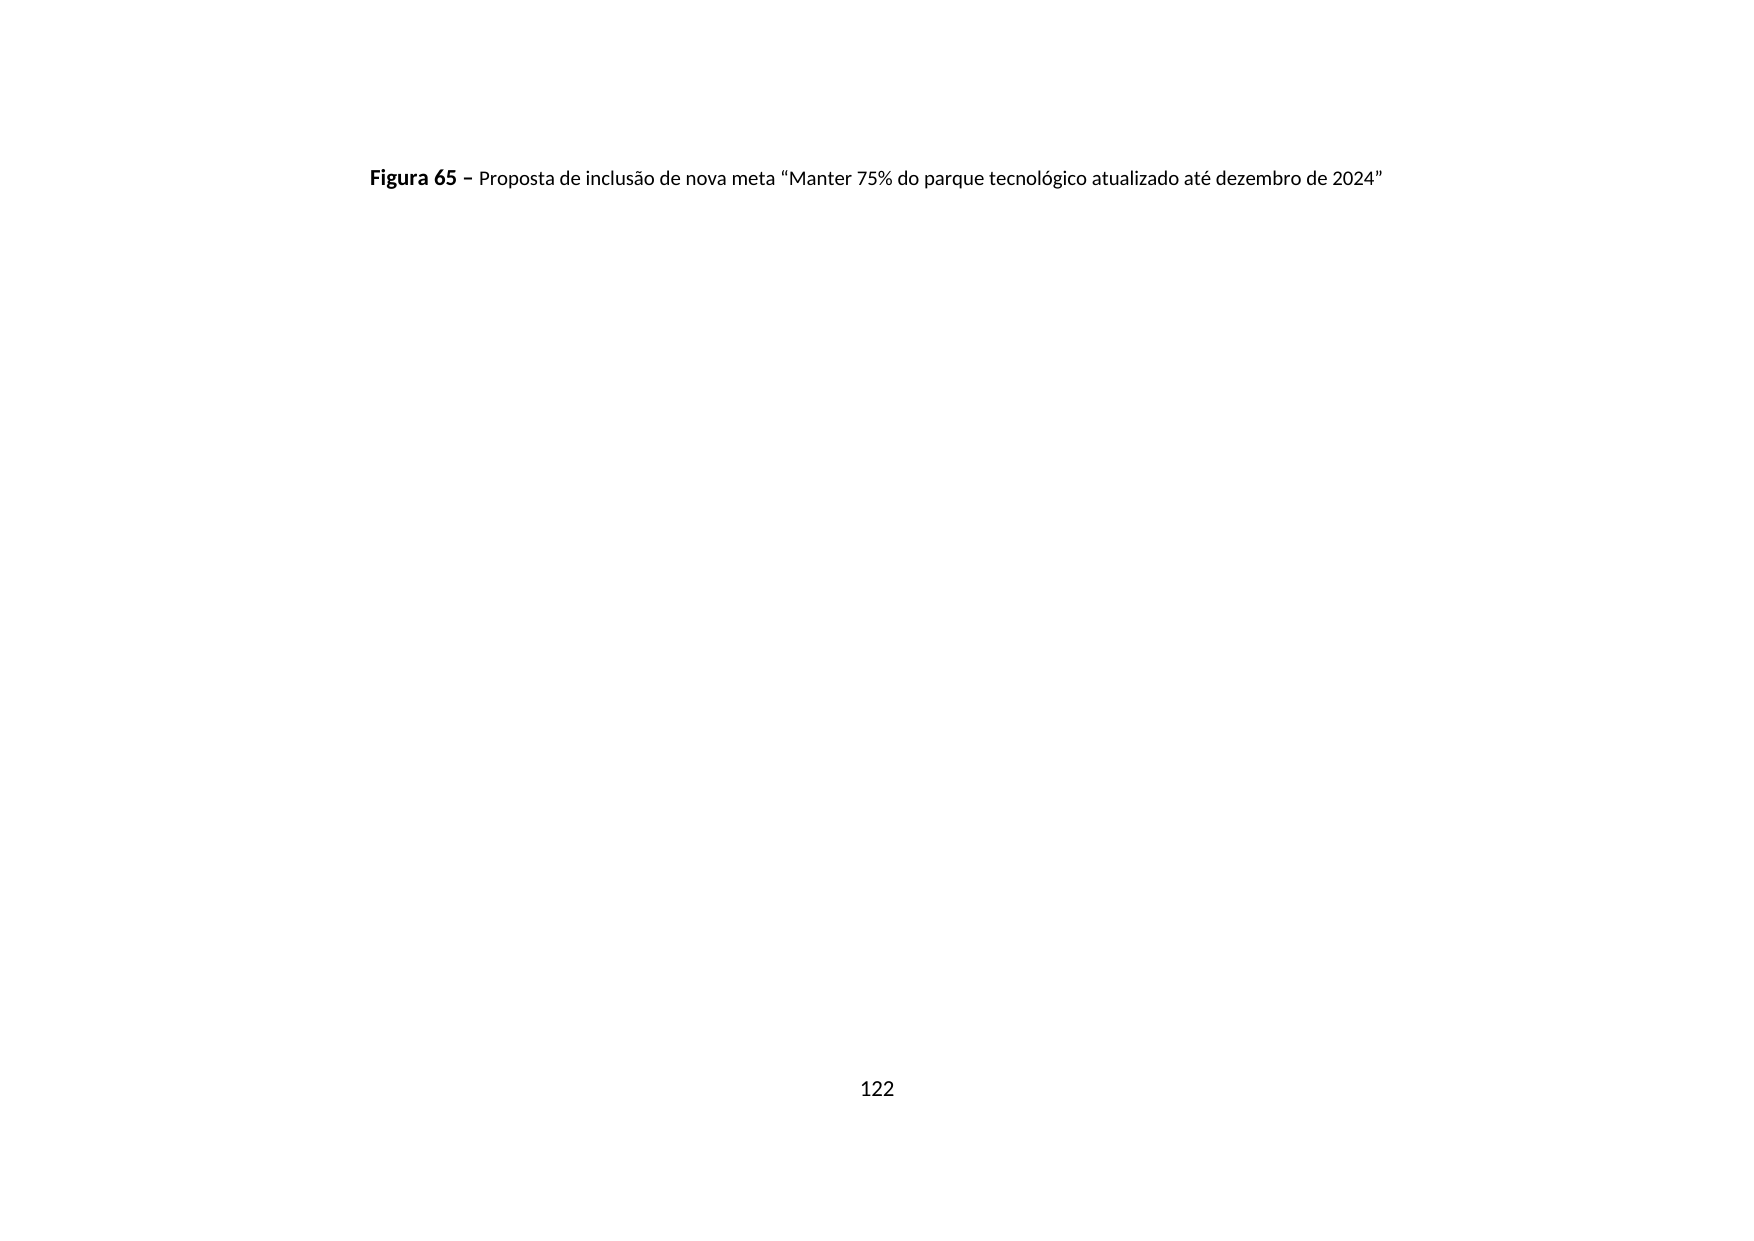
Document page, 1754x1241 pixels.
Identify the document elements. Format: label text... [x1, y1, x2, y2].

text Figura 65 – Proposta de inclusão de nova meta “Manter 75% do parque tecnológico atualizado até dezembro de 2024” [150, 163, 1604, 191]
